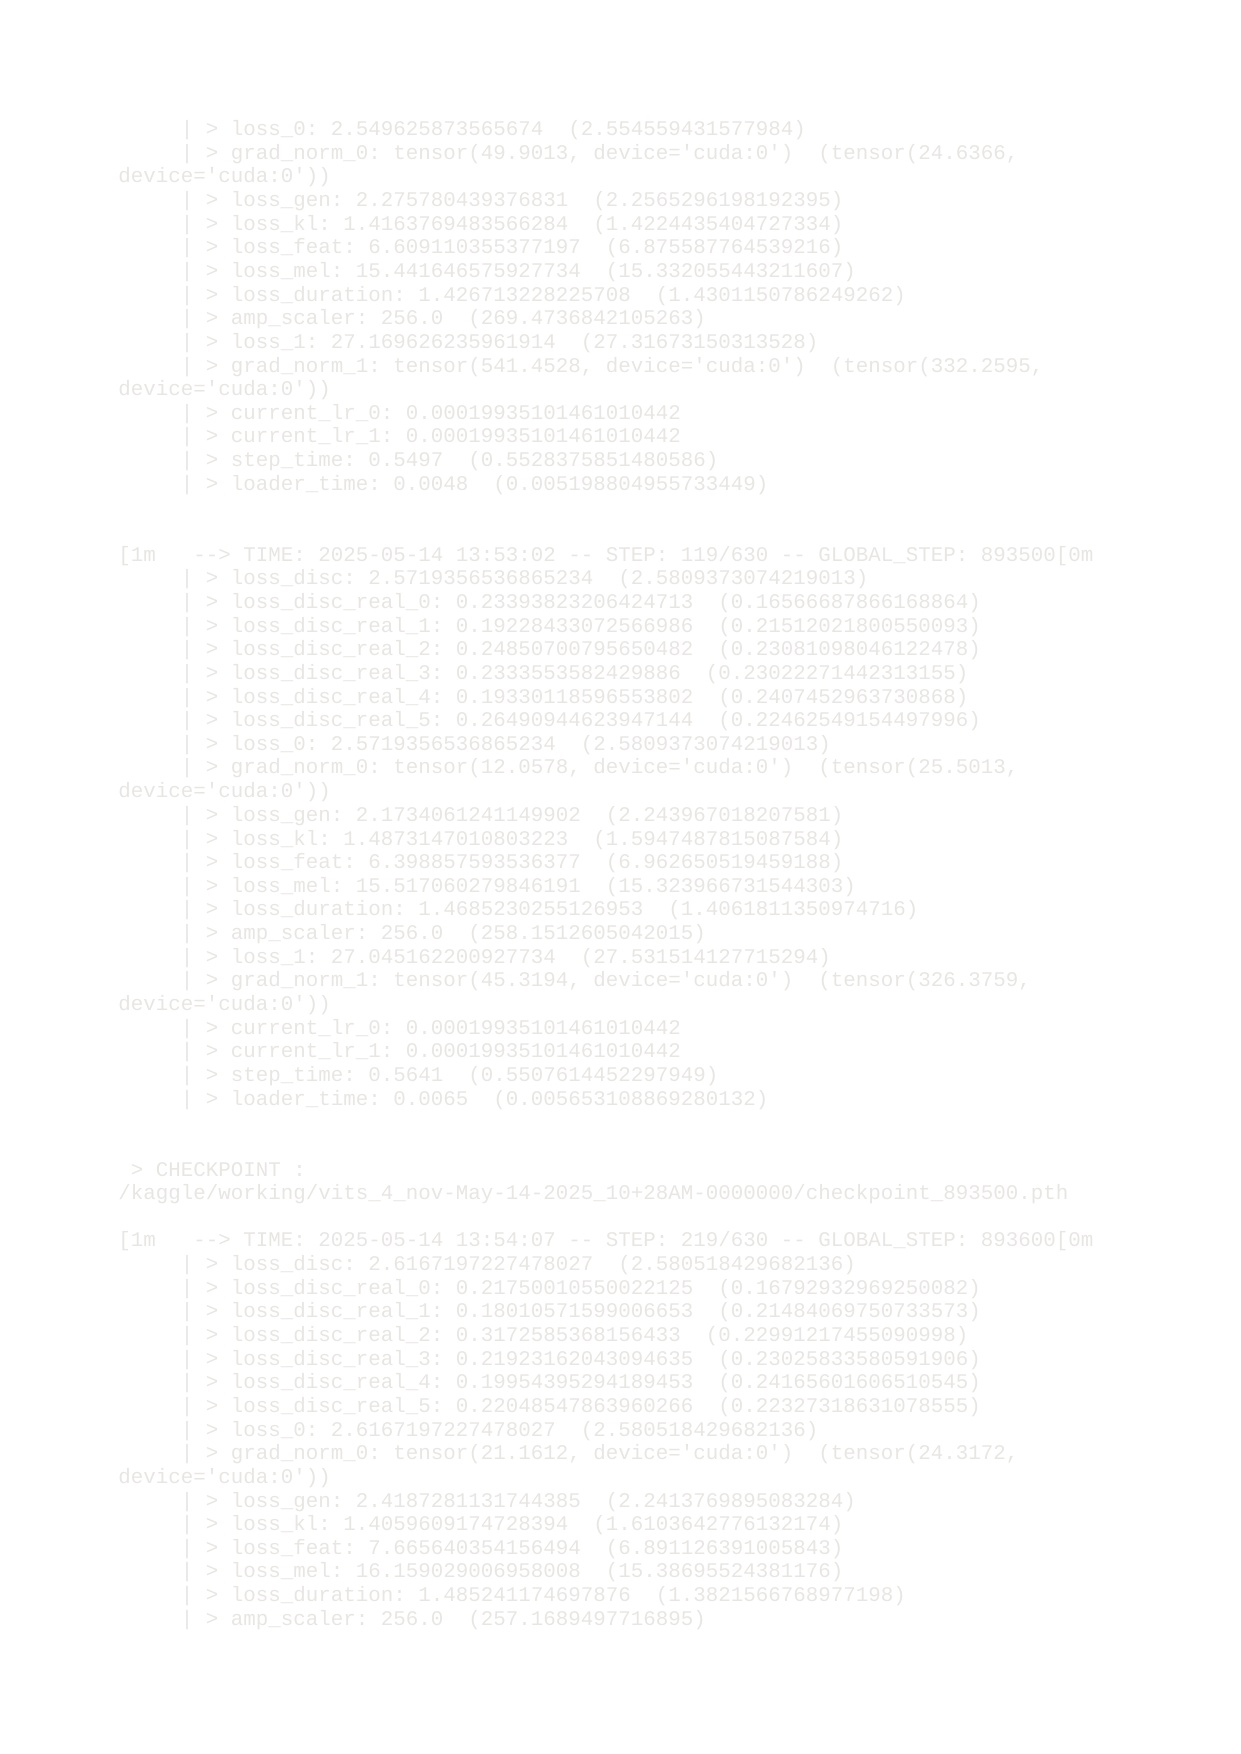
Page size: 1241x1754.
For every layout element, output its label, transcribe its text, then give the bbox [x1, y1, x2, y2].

text | > loss_disc_real_4: 0.19330118596553802 (0.2407452963730868) [118, 686, 1122, 709]
text | > loss_0: 2.6167197227478027 (2.580518429682136) [118, 1419, 1122, 1442]
text | > loss_disc_real_4: 0.19954395294189453 (0.24165601606510545) [118, 1371, 1122, 1395]
text | > loss_duration: 1.4685230255126953 (1.4061811350974716) [118, 898, 1122, 922]
text | > current_lr_1: 0.00019935101461010442 [118, 426, 1122, 449]
text | > current_lr_0: 0.00019935101461010442 [118, 1017, 1122, 1040]
text > CHECKPOINT : /kaggle/working/vits_4_nov-May-14-2025_10+28AM-0000000/checkpoint_893500.pth [118, 1158, 1122, 1206]
text | > loss_gen: 2.4187281131744385 (2.2413769895083284) [118, 1489, 1122, 1513]
text | > current_lr_1: 0.00019935101461010442 [118, 1040, 1122, 1064]
text | > loss_feat: 6.398857593536377 (6.962650519459188) [118, 851, 1122, 875]
text [1m --> TIME: 2025-05-14 13:54:07 -- STEP: 219/630 -- GLOBAL_STEP: 893600[0m [118, 1229, 1122, 1253]
text | > grad_norm_0: tensor(21.1612, device='cuda:0') (tensor(24.3172, device='cuda:0')) [118, 1442, 1122, 1489]
text | > amp_scaler: 256.0 (257.1689497716895) [118, 1608, 1122, 1631]
text | > loss_disc_real_2: 0.3172585368156433 (0.22991217455090998) [118, 1324, 1122, 1348]
text | > loss_feat: 7.665640354156494 (6.891126391005843) [118, 1537, 1122, 1561]
text | > grad_norm_0: tensor(49.9013, device='cuda:0') (tensor(24.6366, device='cuda:0')) [118, 142, 1122, 189]
text | > loss_disc: 2.6167197227478027 (2.580518429682136) [118, 1253, 1122, 1277]
text | > grad_norm_0: tensor(12.0578, device='cuda:0') (tensor(25.5013, device='cuda:0')) [118, 757, 1122, 804]
text | > loss_duration: 1.485241174697876 (1.3821566768977198) [118, 1584, 1122, 1608]
text | > loss_kl: 1.4163769483566284 (1.4224435404727334) [118, 213, 1122, 236]
text | > loss_disc: 2.5719356536865234 (2.5809373074219013) [118, 567, 1122, 591]
text | > loss_1: 27.169626235961914 (27.31673150313528) [118, 331, 1122, 354]
text | > loss_1: 27.045162200927734 (27.531514127715294) [118, 946, 1122, 969]
text | > loss_disc_real_5: 0.26490944623947144 (0.22462549154497996) [118, 709, 1122, 733]
text | > loss_kl: 1.4873147010803223 (1.5947487815087584) [118, 827, 1122, 851]
text | > loss_mel: 15.517060279846191 (15.323966731544303) [118, 875, 1122, 898]
text | > loss_feat: 6.609110355377197 (6.875587764539216) [118, 236, 1122, 260]
text | > step_time: 0.5641 (0.5507614452297949) [118, 1064, 1122, 1088]
text | > loss_disc_real_3: 0.2333553582429886 (0.23022271442313155) [118, 662, 1122, 686]
text | > loss_disc_real_0: 0.23393823206424713 (0.16566687866168864) [118, 591, 1122, 615]
text [1m --> TIME: 2025-05-14 13:53:02 -- STEP: 119/630 -- GLOBAL_STEP: 893500[0m [118, 544, 1122, 567]
text | > current_lr_0: 0.00019935101461010442 [118, 402, 1122, 426]
text | > amp_scaler: 256.0 (258.1512605042015) [118, 922, 1122, 946]
text | > loss_disc_real_0: 0.21750010550022125 (0.16792932969250082) [118, 1277, 1122, 1300]
text | > loss_disc_real_5: 0.22048547863960266 (0.22327318631078555) [118, 1395, 1122, 1419]
text | > loss_gen: 2.275780439376831 (2.2565296198192395) [118, 189, 1122, 213]
text | > amp_scaler: 256.0 (269.4736842105263) [118, 307, 1122, 331]
text | > grad_norm_1: tensor(541.4528, device='cuda:0') (tensor(332.2595, device='cuda:0')) [118, 354, 1122, 402]
text | > loss_duration: 1.426713228225708 (1.4301150786249262) [118, 284, 1122, 307]
text | > loss_disc_real_2: 0.24850700795650482 (0.23081098046122478) [118, 638, 1122, 662]
text | > loss_mel: 16.159029006958008 (15.38695524381176) [118, 1561, 1122, 1584]
text | > loader_time: 0.0048 (0.005198804955733449) [118, 473, 1122, 496]
text | > loss_disc_real_1: 0.18010571599006653 (0.21484069750733573) [118, 1300, 1122, 1324]
text | > step_time: 0.5497 (0.5528375851480586) [118, 449, 1122, 473]
text | > loss_kl: 1.4059609174728394 (1.6103642776132174) [118, 1513, 1122, 1537]
text | > loss_gen: 2.1734061241149902 (2.243967018207581) [118, 804, 1122, 827]
text | > grad_norm_1: tensor(45.3194, device='cuda:0') (tensor(326.3759, device='cuda:0')) [118, 969, 1122, 1017]
text | > loader_time: 0.0065 (0.005653108869280132) [118, 1088, 1122, 1111]
text | > loss_0: 2.549625873565674 (2.554559431577984) [118, 118, 1122, 142]
text | > loss_mel: 15.441646575927734 (15.332055443211607) [118, 260, 1122, 284]
text | > loss_disc_real_3: 0.21923162043094635 (0.23025833580591906) [118, 1348, 1122, 1371]
text | > loss_0: 2.5719356536865234 (2.5809373074219013) [118, 733, 1122, 757]
text | > loss_disc_real_1: 0.19228433072566986 (0.21512021800550093) [118, 615, 1122, 638]
